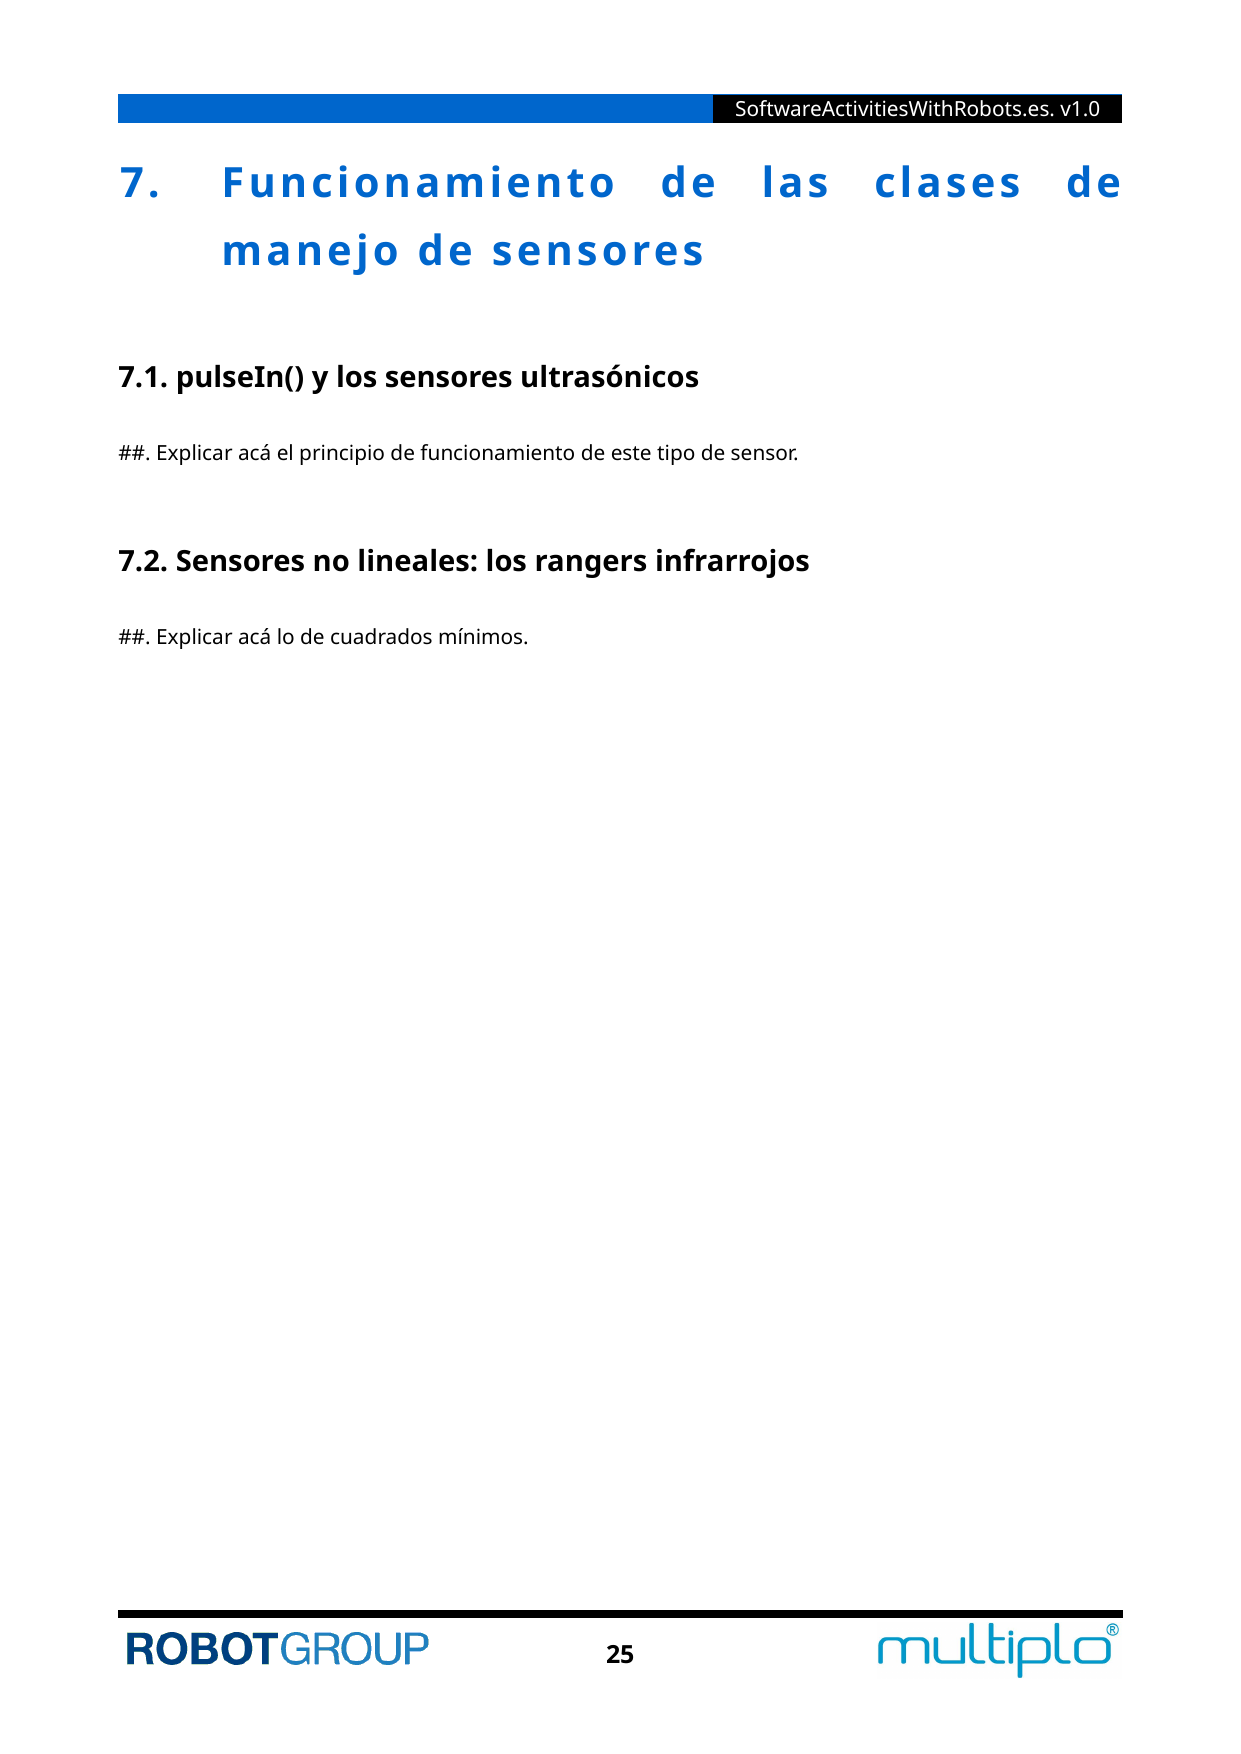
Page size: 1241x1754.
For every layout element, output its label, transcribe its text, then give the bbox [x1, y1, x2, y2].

text 7.1. pulseIn() y los sensores ultrasónicos [118, 357, 1122, 396]
picture [118, 1622, 434, 1673]
picture [877, 1622, 1123, 1679]
text 7.2. Sensores no lineales: los rangers infrarrojos [118, 541, 1122, 580]
text 7. Funcionamiento de las clases de manejo de sensores [120, 152, 1122, 277]
text ##. Explicar acá el principio de funcionamiento de este tipo de sensor. [118, 438, 1122, 467]
text ##. Explicar acá lo de cuadrados mínimos. [118, 622, 1122, 651]
